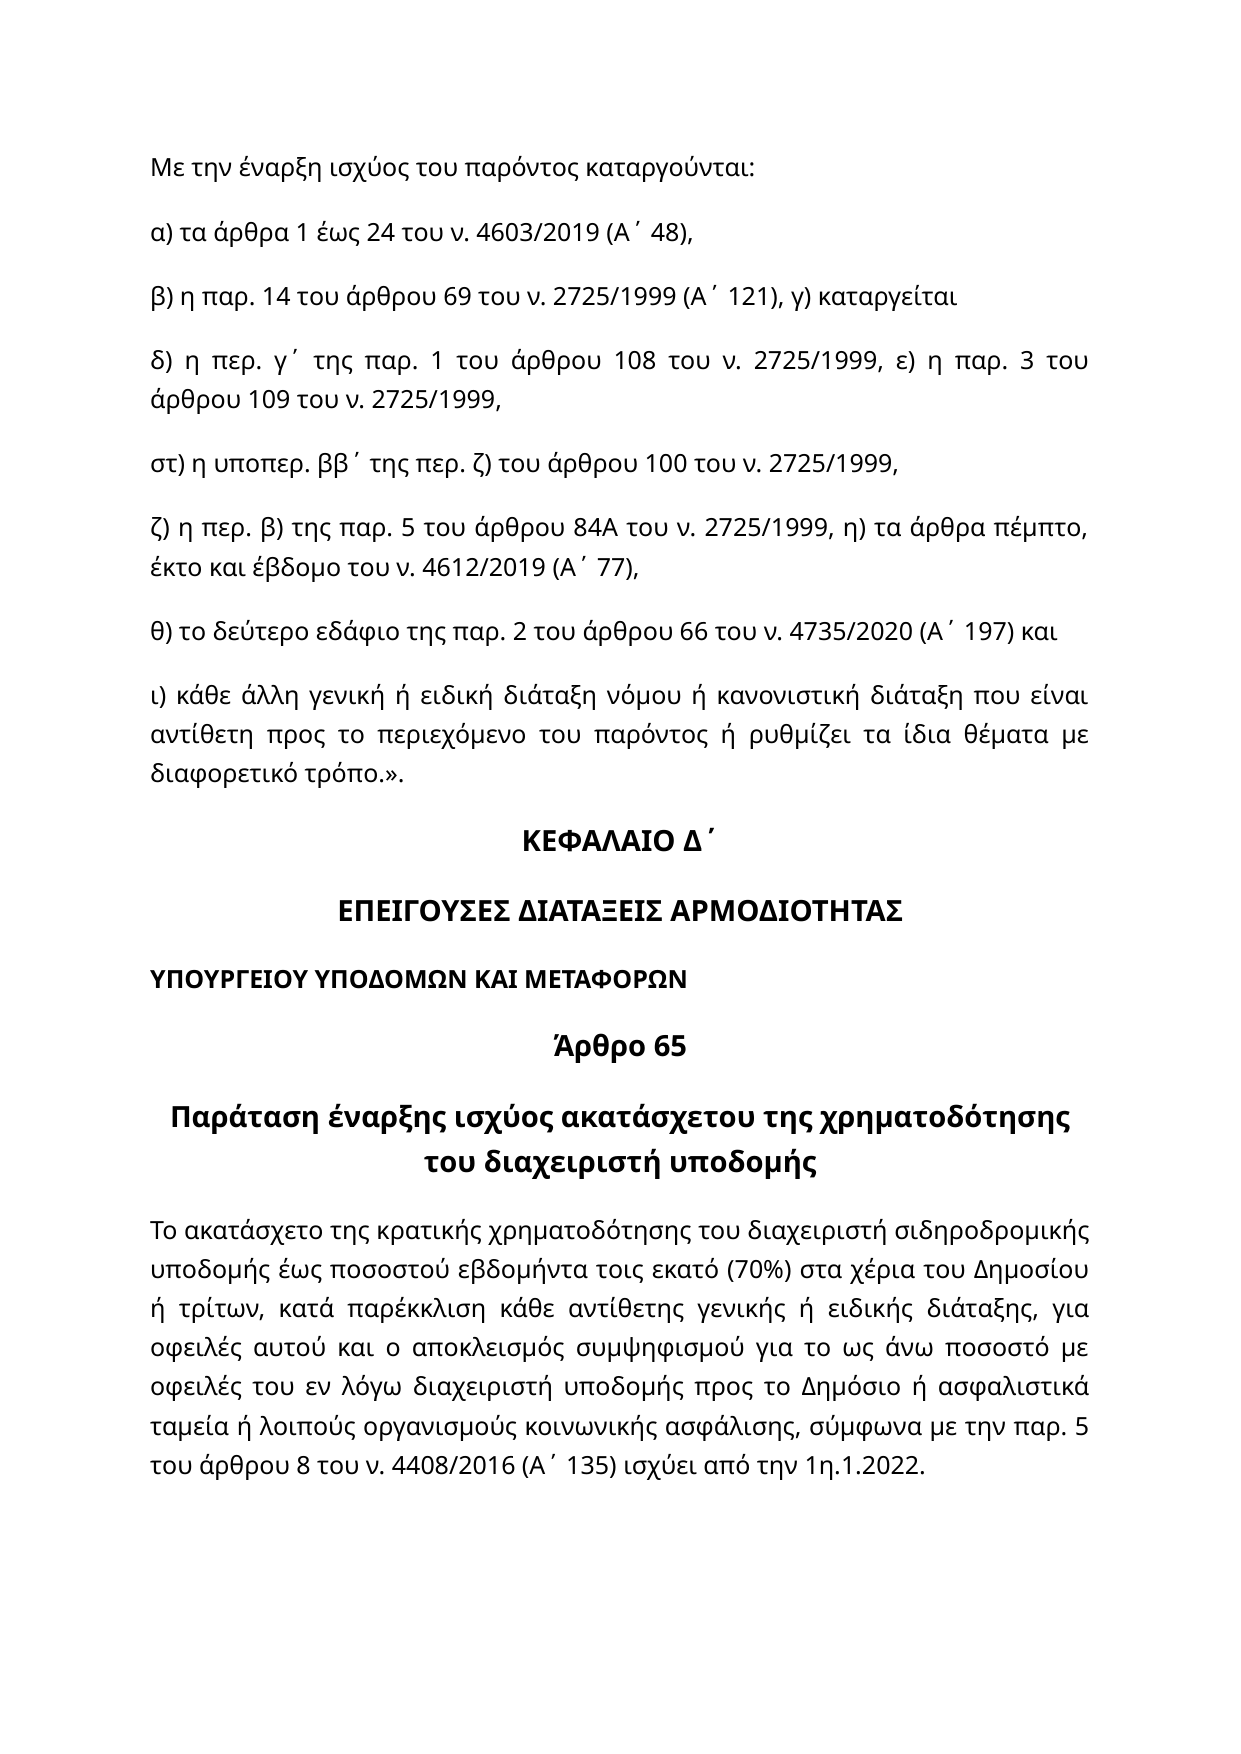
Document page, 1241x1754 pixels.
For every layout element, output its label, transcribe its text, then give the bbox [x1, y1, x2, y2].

text ΥΠΟΥΡΓΕΙΟΥ ΥΠΟΔΟΜΩΝ ΚΑΙ ΜΕΤΑΦΟΡΩΝ [150, 961, 1090, 995]
text β) η παρ. 14 του άρθρου 69 του ν. 2725/1999 (Α΄ 121), γ) καταργείται [150, 278, 1090, 312]
text Το ακατάσχετο της κρατικής χρηματοδότησης του διαχειριστή σιδηροδρομικής υποδομής έως ποσοστού εβδομήντα τοις εκατό (70%) στα χέρια του Δημοσίου ή τρίτων, κατά παρέκκλιση κάθε αντίθετης γενικής ή ειδικής διάταξης, για οφειλές αυτού και ο αποκλεισμός συμψηφισμού για το ως άνω ποσοστό με οφειλές του εν λόγω διαχειριστή υποδομής προς το Δημόσιο ή ασφαλιστικά ταμεία ή λοιπούς οργανισμούς κοινωνικής ασφάλισης, σύμφωνα με την παρ. 5 του άρθρου 8 του ν. 4408/2016 (Α΄ 135) ισχύει από την 1η.1.2022. [150, 1212, 1090, 1481]
subtitle ΕΠΕΙΓΟΥΣΕΣ ΔΙΑΤΑΞΕΙΣ ΑΡΜΟΔΙΟΤΗΤΑΣ [150, 891, 1090, 930]
text θ) το δεύτερο εδάφιο της παρ. 2 του άρθρου 66 του ν. 4735/2020 (Α΄ 197) και [150, 613, 1090, 647]
subtitle Άρθρο 65 [150, 1025, 1090, 1065]
text ι) κάθε άλλη γενική ή ειδική διάταξη νόμου ή κανονιστική διάταξη που είναι αντίθετη προς το περιεχόμενο του παρόντος ή ρυθμίζει τα ίδια θέματα με διαφορετικό τρόπο.». [150, 677, 1090, 790]
text δ) η περ. γ΄ της παρ. 1 του άρθρου 108 του ν. 2725/1999, ε) η παρ. 3 του άρθρου 109 του ν. 2725/1999, [150, 342, 1090, 416]
text α) τα άρθρα 1 έως 24 του ν. 4603/2019 (Α΄ 48), [150, 214, 1090, 248]
text στ) η υποπερ. ββ΄ της περ. ζ) του άρθρου 100 του ν. 2725/1999, [150, 446, 1090, 480]
text ζ) η περ. β) της παρ. 5 του άρθρου 84Α του ν. 2725/1999, η) τα άρθρα πέμπτο, έκτο και έβδομο του ν. 4612/2019 (Α΄ 77), [150, 510, 1090, 583]
subtitle ΚΕΦΑΛΑΙΟ Δ΄ [150, 820, 1090, 860]
text Με την έναρξη ισχύος του παρόντος καταργούνται: [150, 150, 1090, 184]
subtitle Παράταση έναρξης ισχύος ακατάσχετου της χρηματοδότησης του διαχειριστή υποδομής [150, 1096, 1090, 1181]
